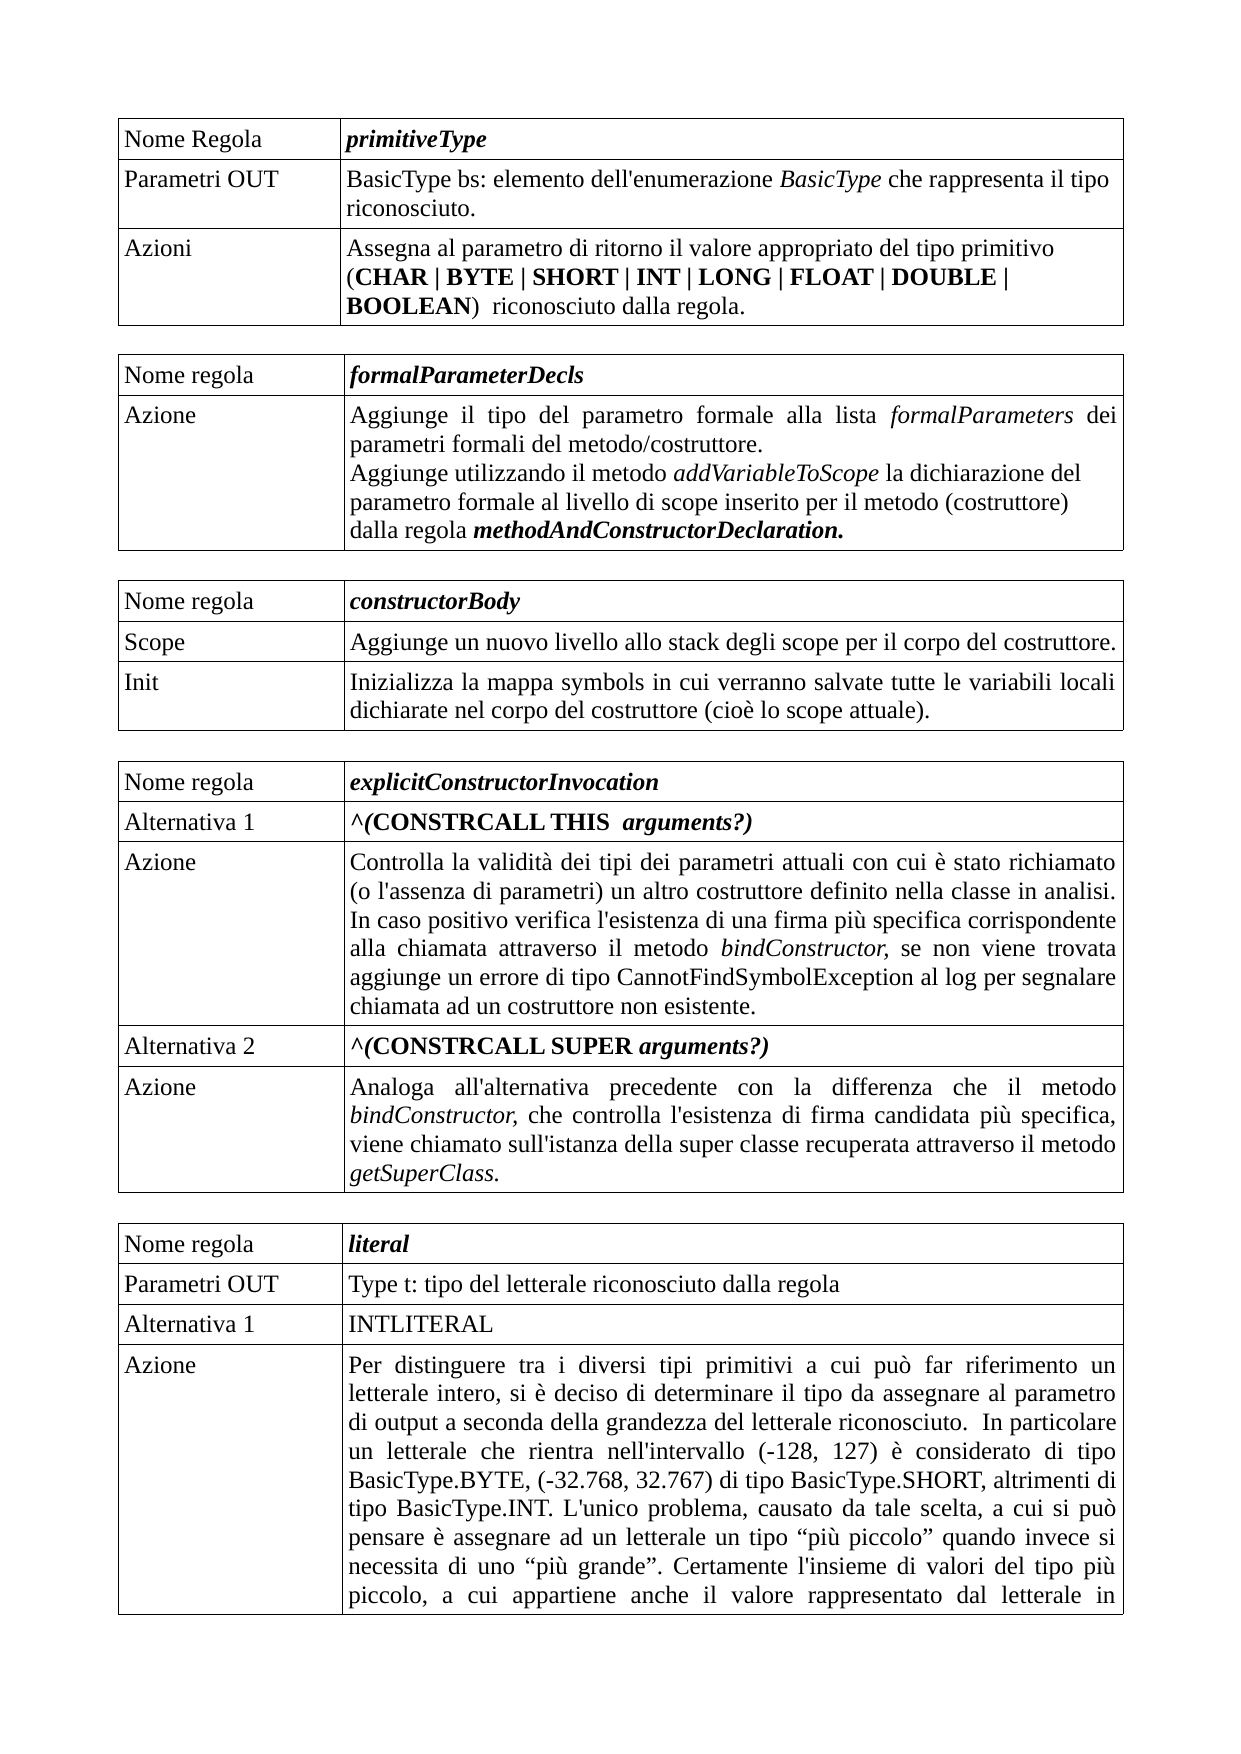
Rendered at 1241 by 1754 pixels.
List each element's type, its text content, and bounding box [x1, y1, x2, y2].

table_header Nome regola [119, 355, 344, 394]
table_cell Azione [119, 842, 344, 1025]
table_cell INTLITERAL [343, 1305, 1123, 1344]
table_cell Inizializza la mappa symbols in cui verranno salvate tutte le variabili locali dichiarate nel corpo del costruttore (cioè lo scope attuale). [345, 662, 1123, 730]
table_cell Controlla la validità dei tipi dei parametri attuali con cui è stato richiamato (o l'assenza di parametri) un altro costruttore definito nella classe in analisi. In caso positivo verifica l'esistenza di una firma più specifica corrispondente alla chiamata attraverso il metodo bindConstructor, se non viene trovata aggiunge un errore di tipo CannotFindSymbolException al log per segnalare chiamata ad un costruttore non esistente. [345, 842, 1123, 1025]
table_header explicitConstructorInvocation [345, 762, 1123, 801]
table_cell Assegna al parametro di ritorno il valore appropriato del tipo primitivo (CHAR | BYTE | SHORT | INT | LONG | FLOAT | DOUBLE | BOOLEAN) riconosciuto dalla regola. [341, 229, 1123, 325]
table_cell Parametri OUT [119, 1264, 342, 1303]
table_cell Parametri OUT [119, 160, 340, 227]
table_cell Azione [119, 1345, 342, 1614]
table_cell Alternativa 2 [119, 1026, 344, 1066]
table_cell ^(CONSTRCALL THIS arguments?) [345, 802, 1123, 841]
table_cell Azione [119, 1067, 344, 1192]
table_cell Type t: tipo del letterale riconosciuto dalla regola [343, 1264, 1123, 1303]
table_cell Init [119, 662, 344, 730]
table_cell Azione [119, 396, 344, 550]
table_cell Aggiunge un nuovo livello allo stack degli scope per il corpo del costruttore. [345, 622, 1123, 661]
table_cell Scope [119, 622, 344, 661]
table_cell Aggiunge il tipo del parametro formale alla lista formalParameters dei parametri formali del metodo/costruttore. Aggiunge utilizzando il metodo addVariableToScope la dichiarazione del parametro formale al livello di scope inserito per il metodo (costruttore) dalla regola methodAndConstructorDeclaration. [345, 396, 1123, 550]
table_cell Azioni [119, 229, 340, 325]
table_header Nome regola [119, 581, 344, 621]
table_header Nome regola [119, 1224, 342, 1263]
table_header formalParameterDecls [345, 355, 1123, 394]
table_cell Alternativa 1 [119, 802, 344, 841]
table_header primitiveType [341, 119, 1123, 158]
table_cell Analoga all'alternativa precedente con la differenza che il metodo bindConstructor, che controlla l'esistenza di firma candidata più specifica, viene chiamato sull'istanza della super classe recuperata attraverso il metodo getSuperClass. [345, 1067, 1123, 1192]
table_cell Per distinguere tra i diversi tipi primitivi a cui può far riferimento un letterale intero, si è deciso di determinare il tipo da assegnare al parametro di output a seconda della grandezza del letterale riconosciuto. In particolare un letterale che rientra nell'intervallo (-128, 127) è considerato di tipo BasicType.BYTE, (-32.768, 32.767) di tipo BasicType.SHORT, altrimenti di tipo BasicType.INT. L'unico problema, causato da tale scelta, a cui si può pensare è assegnare ad un letterale un tipo “più piccolo” quando invece si necessita di uno “più grande”. Certamente l'insieme di valori del tipo più piccolo, a cui appartiene anche il valore rappresentato dal letterale in [343, 1345, 1123, 1614]
table_header literal [343, 1224, 1123, 1263]
table_header constructorBody [345, 581, 1123, 621]
table_header Nome regola [119, 762, 344, 801]
table_cell BasicType bs: elemento dell'enumerazione BasicType che rappresenta il tipo riconosciuto. [341, 160, 1123, 227]
table_header Nome Regola [119, 119, 340, 158]
table_cell ^(CONSTRCALL SUPER arguments?) [345, 1026, 1123, 1066]
table_cell Alternativa 1 [119, 1305, 342, 1344]
